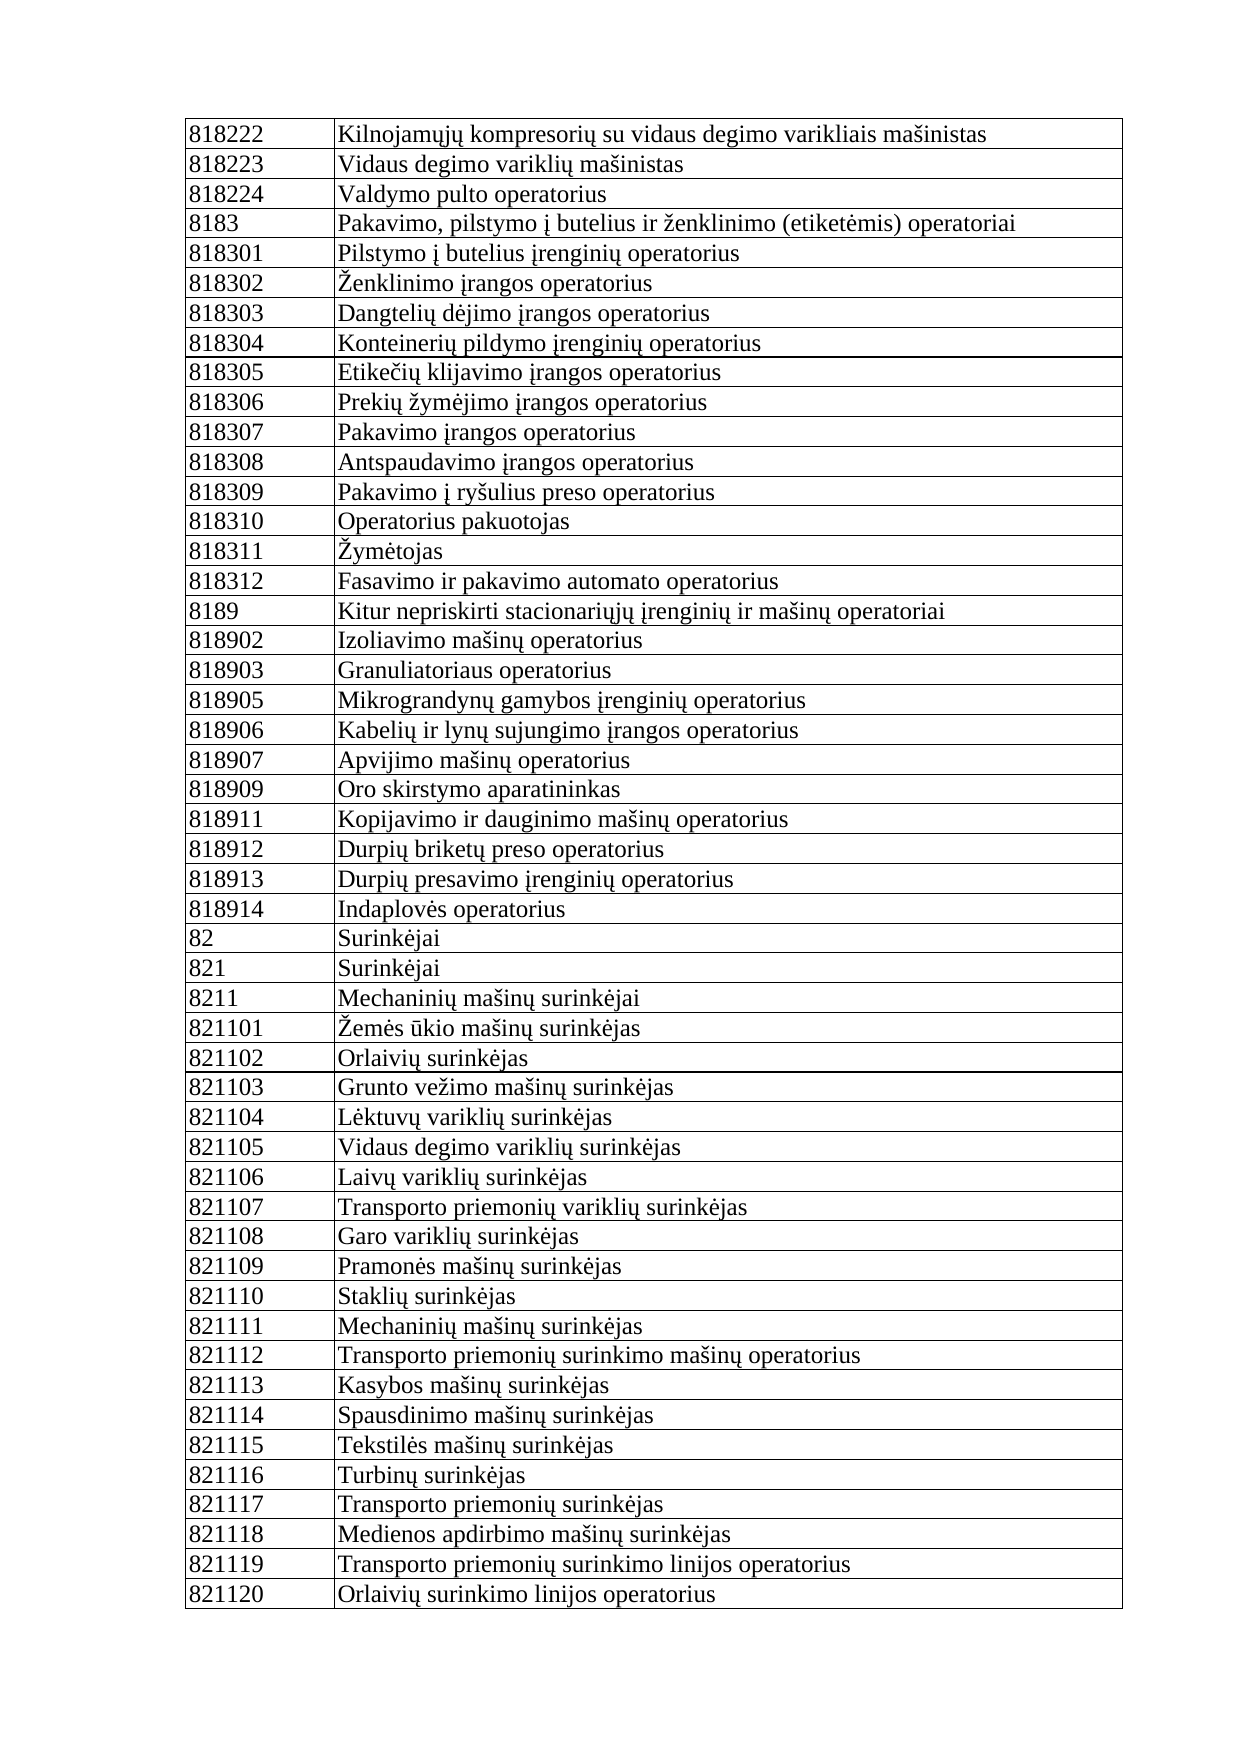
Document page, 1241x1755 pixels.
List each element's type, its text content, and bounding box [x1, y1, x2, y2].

table_cell Žymėtojas [335, 536, 1122, 565]
table_cell [177, 505, 185, 535]
table_cell [177, 356, 185, 386]
table_cell [177, 625, 185, 654]
table_cell 818310 [186, 506, 334, 535]
table_cell 821107 [186, 1192, 334, 1220]
table_cell 821110 [186, 1281, 334, 1310]
table_cell Dangtelių dėjimo įrangos operatorius [335, 298, 1122, 327]
table_cell 821109 [186, 1251, 334, 1280]
table_cell 821120 [186, 1579, 334, 1608]
table_cell Žemės ūkio mašinų surinkėjas [335, 1013, 1122, 1042]
table_cell Spausdinimo mašinų surinkėjas [335, 1400, 1122, 1429]
table_cell Mechaninių mašinų surinkėjai [335, 983, 1122, 1012]
table_cell [177, 1369, 185, 1399]
table_cell [177, 684, 185, 714]
table_cell 818307 [186, 417, 334, 446]
table_cell Izoliavimo mašinų operatorius [335, 626, 1122, 654]
table_cell Kilnojamųjų kompresorių su vidaus degimo varikliais mašinistas [335, 119, 1122, 148]
table_cell [177, 267, 185, 297]
table_cell Grunto vežimo mašinų surinkėjas [335, 1073, 1122, 1101]
table_cell [177, 1340, 185, 1369]
table_cell 818223 [186, 149, 334, 178]
table_cell Transporto priemonių surinkimo mašinų operatorius [335, 1341, 1122, 1369]
table_cell [177, 893, 185, 922]
table_cell [177, 446, 185, 476]
table_cell [177, 1161, 185, 1191]
table_cell 818304 [186, 328, 334, 356]
table_cell [177, 1518, 185, 1548]
table_cell [177, 1101, 185, 1131]
table_cell [177, 118, 185, 148]
table_cell Surinkėjai [335, 953, 1122, 982]
table_cell [177, 1131, 185, 1161]
table_cell Antspaudavimo įrangos operatorius [335, 447, 1122, 476]
table_cell 821115 [186, 1430, 334, 1459]
table_cell 818302 [186, 268, 334, 297]
table_cell Turbinų surinkėjas [335, 1460, 1122, 1488]
table_cell 821119 [186, 1549, 334, 1578]
table_cell 818301 [186, 238, 334, 267]
table_cell [177, 1250, 185, 1280]
table_cell Operatorius pakuotojas [335, 506, 1122, 535]
table_cell 818914 [186, 894, 334, 922]
table_cell Indaplovės operatorius [335, 894, 1122, 922]
table_cell [177, 1191, 185, 1220]
table_cell 818305 [186, 358, 334, 386]
table_cell Apvijimo mašinų operatorius [335, 745, 1122, 773]
table_cell [177, 178, 185, 207]
table_cell Garo variklių surinkėjas [335, 1221, 1122, 1250]
table_cell [177, 386, 185, 416]
table_cell 818905 [186, 685, 334, 714]
table_cell [177, 923, 185, 952]
table_cell Kasybos mašinų surinkėjas [335, 1370, 1122, 1399]
table_cell [177, 654, 185, 684]
table_cell [177, 297, 185, 327]
table_cell 82 [186, 924, 334, 952]
table_cell Surinkėjai [335, 924, 1122, 952]
table_cell 818311 [186, 536, 334, 565]
table_cell 821108 [186, 1221, 334, 1250]
table_cell Vidaus degimo variklių surinkėjas [335, 1132, 1122, 1161]
table_cell [177, 803, 185, 833]
table_cell 818309 [186, 477, 334, 505]
table_cell 821114 [186, 1400, 334, 1429]
table_cell Orlaivių surinkėjas [335, 1043, 1122, 1071]
table_cell [177, 982, 185, 1012]
table_cell 818902 [186, 626, 334, 654]
table_cell 821102 [186, 1043, 334, 1071]
table_cell 818903 [186, 655, 334, 684]
table_cell Transporto priemonių surinkėjas [335, 1490, 1122, 1518]
table_cell [177, 476, 185, 505]
table_cell Mikrograndynų gamybos įrenginių operatorius [335, 685, 1122, 714]
table_cell 821104 [186, 1102, 334, 1131]
table_cell [177, 1429, 185, 1459]
table_cell Kopijavimo ir dauginimo mašinų operatorius [335, 804, 1122, 833]
table_cell [177, 744, 185, 773]
table_cell Laivų variklių surinkėjas [335, 1162, 1122, 1191]
table_cell 818306 [186, 387, 334, 416]
table_cell [177, 237, 185, 267]
table_cell 8211 [186, 983, 334, 1012]
table_cell 818906 [186, 715, 334, 744]
table_cell Transporto priemonių surinkimo linijos operatorius [335, 1549, 1122, 1578]
table_cell 818913 [186, 864, 334, 893]
table_cell [177, 148, 185, 178]
table_cell [177, 416, 185, 446]
table_cell [177, 714, 185, 744]
table_cell Ženklinimo įrangos operatorius [335, 268, 1122, 297]
table_cell 818303 [186, 298, 334, 327]
table_cell [177, 565, 185, 595]
table_cell 821113 [186, 1370, 334, 1399]
table_cell [177, 327, 185, 356]
table_cell [177, 863, 185, 893]
table_cell 818907 [186, 745, 334, 773]
table_cell 821111 [186, 1311, 334, 1339]
table_cell 818912 [186, 834, 334, 863]
table_cell 821105 [186, 1132, 334, 1161]
table_cell 818909 [186, 775, 334, 803]
table_cell Pakavimo įrangos operatorius [335, 417, 1122, 446]
table_cell [177, 1459, 185, 1488]
table_cell [177, 952, 185, 982]
table_cell [177, 1548, 185, 1578]
table_cell Pakavimo, pilstymo į butelius ir ženklinimo (etiketėmis) operatoriai [335, 209, 1122, 237]
table_cell 821103 [186, 1073, 334, 1101]
table_cell Granuliatoriaus operatorius [335, 655, 1122, 684]
table_cell Fasavimo ir pakavimo automato operatorius [335, 566, 1122, 595]
table_cell Pakavimo į ryšulius preso operatorius [335, 477, 1122, 505]
table_cell Durpių briketų preso operatorius [335, 834, 1122, 863]
table_cell Transporto priemonių variklių surinkėjas [335, 1192, 1122, 1220]
table_cell [177, 1220, 185, 1250]
table_cell Orlaivių surinkimo linijos operatorius [335, 1579, 1122, 1608]
table_cell Staklių surinkėjas [335, 1281, 1122, 1310]
table_cell Prekių žymėjimo įrangos operatorius [335, 387, 1122, 416]
table_cell 821101 [186, 1013, 334, 1042]
table_cell [177, 535, 185, 565]
table_cell 821118 [186, 1519, 334, 1548]
table_cell [177, 833, 185, 863]
table_cell Konteinerių pildymo įrenginių operatorius [335, 328, 1122, 356]
table_cell Pilstymo į butelius įrenginių operatorius [335, 238, 1122, 267]
table_cell Kabelių ir lynų sujungimo įrangos operatorius [335, 715, 1122, 744]
table_cell 818308 [186, 447, 334, 476]
table_cell Vidaus degimo variklių mašinistas [335, 149, 1122, 178]
table_cell 821 [186, 953, 334, 982]
table_cell Lėktuvų variklių surinkėjas [335, 1102, 1122, 1131]
table_cell [177, 1042, 185, 1071]
table_cell [177, 1578, 185, 1608]
table_cell Pramonės mašinų surinkėjas [335, 1251, 1122, 1280]
table_cell 821112 [186, 1341, 334, 1369]
table_cell [177, 774, 185, 803]
table_cell 818312 [186, 566, 334, 595]
table_cell 818222 [186, 119, 334, 148]
table_cell 818224 [186, 179, 334, 207]
table_cell 821116 [186, 1460, 334, 1488]
table_cell 818911 [186, 804, 334, 833]
table_cell Kitur nepriskirti stacionariųjų įrenginių ir mašinų operatoriai [335, 596, 1122, 624]
table_cell Medienos apdirbimo mašinų surinkėjas [335, 1519, 1122, 1548]
table_cell 821106 [186, 1162, 334, 1191]
table_cell Durpių presavimo įrenginių operatorius [335, 864, 1122, 893]
table_cell [177, 595, 185, 624]
table_cell 8189 [186, 596, 334, 624]
table_cell [177, 208, 185, 237]
table_cell Oro skirstymo aparatininkas [335, 775, 1122, 803]
table_cell [177, 1489, 185, 1518]
table_cell Tekstilės mašinų surinkėjas [335, 1430, 1122, 1459]
table_cell Valdymo pulto operatorius [335, 179, 1122, 207]
table_cell [177, 1012, 185, 1042]
table_cell Mechaninių mašinų surinkėjas [335, 1311, 1122, 1339]
table_cell 8183 [186, 209, 334, 237]
table_cell [177, 1071, 185, 1101]
table_cell Etikečių klijavimo įrangos operatorius [335, 358, 1122, 386]
table_cell 821117 [186, 1490, 334, 1518]
table_cell [177, 1280, 185, 1310]
table_cell [177, 1399, 185, 1429]
table_cell [177, 1310, 185, 1339]
